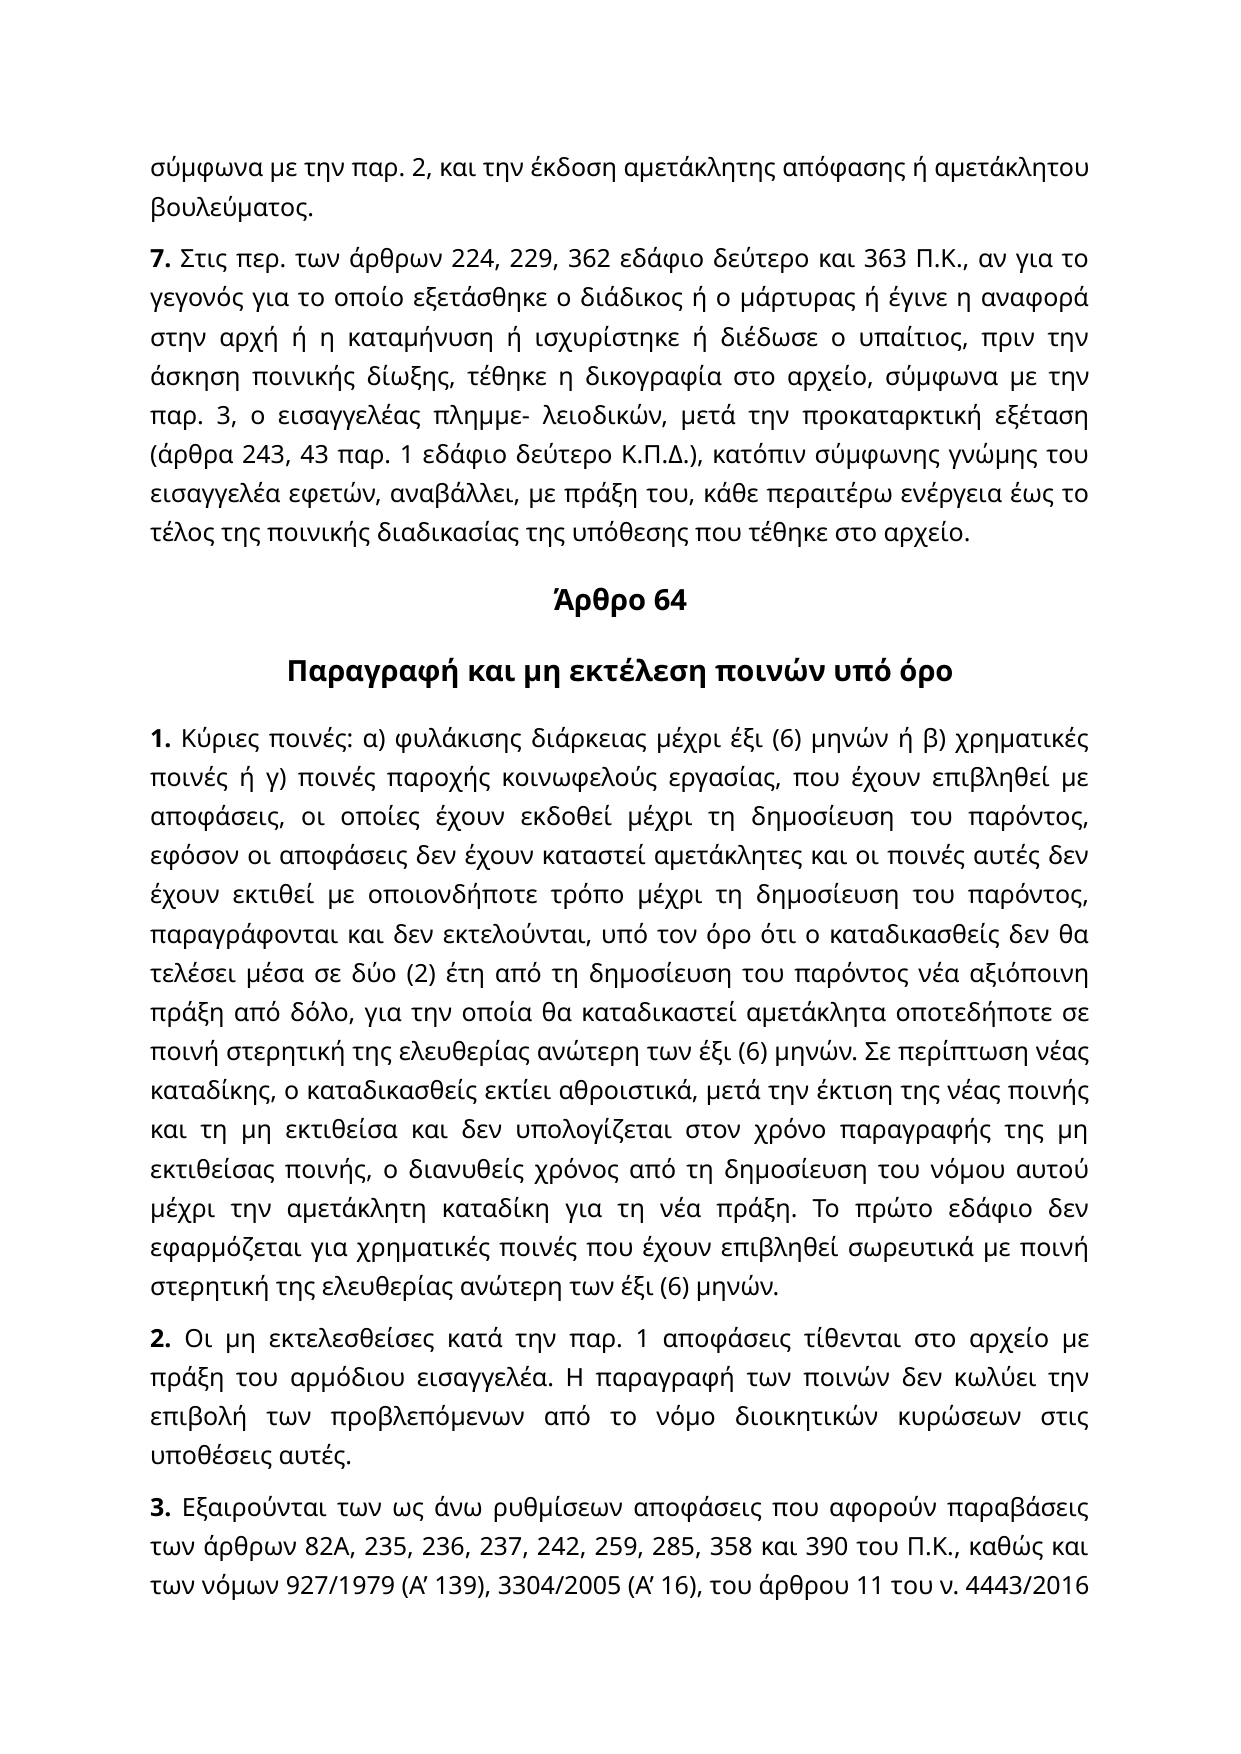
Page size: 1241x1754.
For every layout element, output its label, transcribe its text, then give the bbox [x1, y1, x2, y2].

text 3. Εξαιρούνται των ως άνω ρυθμίσεων αποφάσεις που αφορούν παραβάσεις των άρθρων 82Α, 235, 236, 237, 242, 259, 285, 358 και 390 του Π.Κ., καθώς και των νόμων 927/1979 (Α’ 139), 3304/2005 (Α’ 16), του άρθρου 11 του ν. 4443/2016 [150, 1489, 1090, 1602]
text σύμφωνα με την παρ. 2, και την έκδοση αμετάκλητης απόφασης ή αμετάκλητου βουλεύματος. [150, 150, 1090, 223]
text 1. Κύριες ποινές: α) φυλάκισης διάρκειας μέχρι έξι (6) μηνών ή β) χρηματικές ποινές ή γ) ποινές παροχής κοινωφελούς εργασίας, που έχουν επιβληθεί με αποφάσεις, οι οποίες έχουν εκδοθεί μέχρι τη δημοσίευση του παρόντος, εφόσον οι αποφάσεις δεν έχουν καταστεί αμετάκλητες και οι ποινές αυτές δεν έχουν εκτιθεί με οποιονδήποτε τρόπο μέχρι τη δημοσίευση του παρόντος, παραγράφονται και δεν εκτελούνται, υπό τον όρο ότι ο καταδικασθείς δεν θα τελέσει μέσα σε δύο (2) έτη από τη δημοσίευση του παρόντος νέα αξιόποινη πράξη από δόλο, για την οποία θα καταδικαστεί αμετάκλητα οποτεδήποτε σε ποινή στερητική της ελευθερίας ανώτερη των έξι (6) μηνών. Σε περίπτωση νέας καταδίκης, ο καταδικασθείς εκτίει αθροιστικά, μετά την έκτιση της νέας ποινής και τη μη εκτιθείσα και δεν υπολογίζεται στον χρόνο παραγραφής της μη εκτιθείσας ποινής, ο διανυθείς χρόνος από τη δημοσίευση του νόμου αυτού μέχρι την αμετάκλητη καταδίκη για τη νέα πράξη. Το πρώτο εδάφιο δεν εφαρμόζεται για χρηματικές ποινές που έχουν επιβληθεί σωρευτικά με ποινή στερητική της ελευθερίας ανώτερη των έξι (6) μηνών. [150, 720, 1090, 1303]
text 7. Στις περ. των άρθρων 224, 229, 362 εδάφιο δεύτερο και 363 Π.Κ., αν για το γεγονός για το οποίο εξετάσθηκε ο διάδικος ή ο μάρτυρας ή έγινε η αναφορά στην αρχή ή η καταμήνυση ή ισχυρίστηκε ή διέδωσε ο υπαίτιος, πριν την άσκηση ποινικής δίωξης, τέθηκε η δικογραφία στο αρχείο, σύμφωνα με την παρ. 3, ο εισαγγελέας πλημμε- λειοδικών, μετά την προκαταρκτική εξέταση (άρθρα 243, 43 παρ. 1 εδάφιο δεύτερο Κ.Π.Δ.), κατόπιν σύμφωνης γνώμης του εισαγγελέα εφετών, αναβάλλει, με πράξη του, κάθε περαιτέρω ενέργεια έως το τέλος της ποινικής διαδικασίας της υπόθεσης που τέθηκε στο αρχείο. [150, 241, 1090, 549]
subtitle Άρθρο 64 [150, 579, 1090, 619]
text 2. Οι μη εκτελεσθείσες κατά την παρ. 1 αποφάσεις τίθενται στο αρχείο με πράξη του αρμόδιου εισαγγελέα. Η παραγραφή των ποινών δεν κωλύει την επιβολή των προβλεπόμενων από το νόμο διοικητικών κυρώσεων στις υποθέσεις αυτές. [150, 1320, 1090, 1472]
subtitle Παραγραφή και μη εκτέλεση ποινών υπό όρο [150, 650, 1090, 689]
